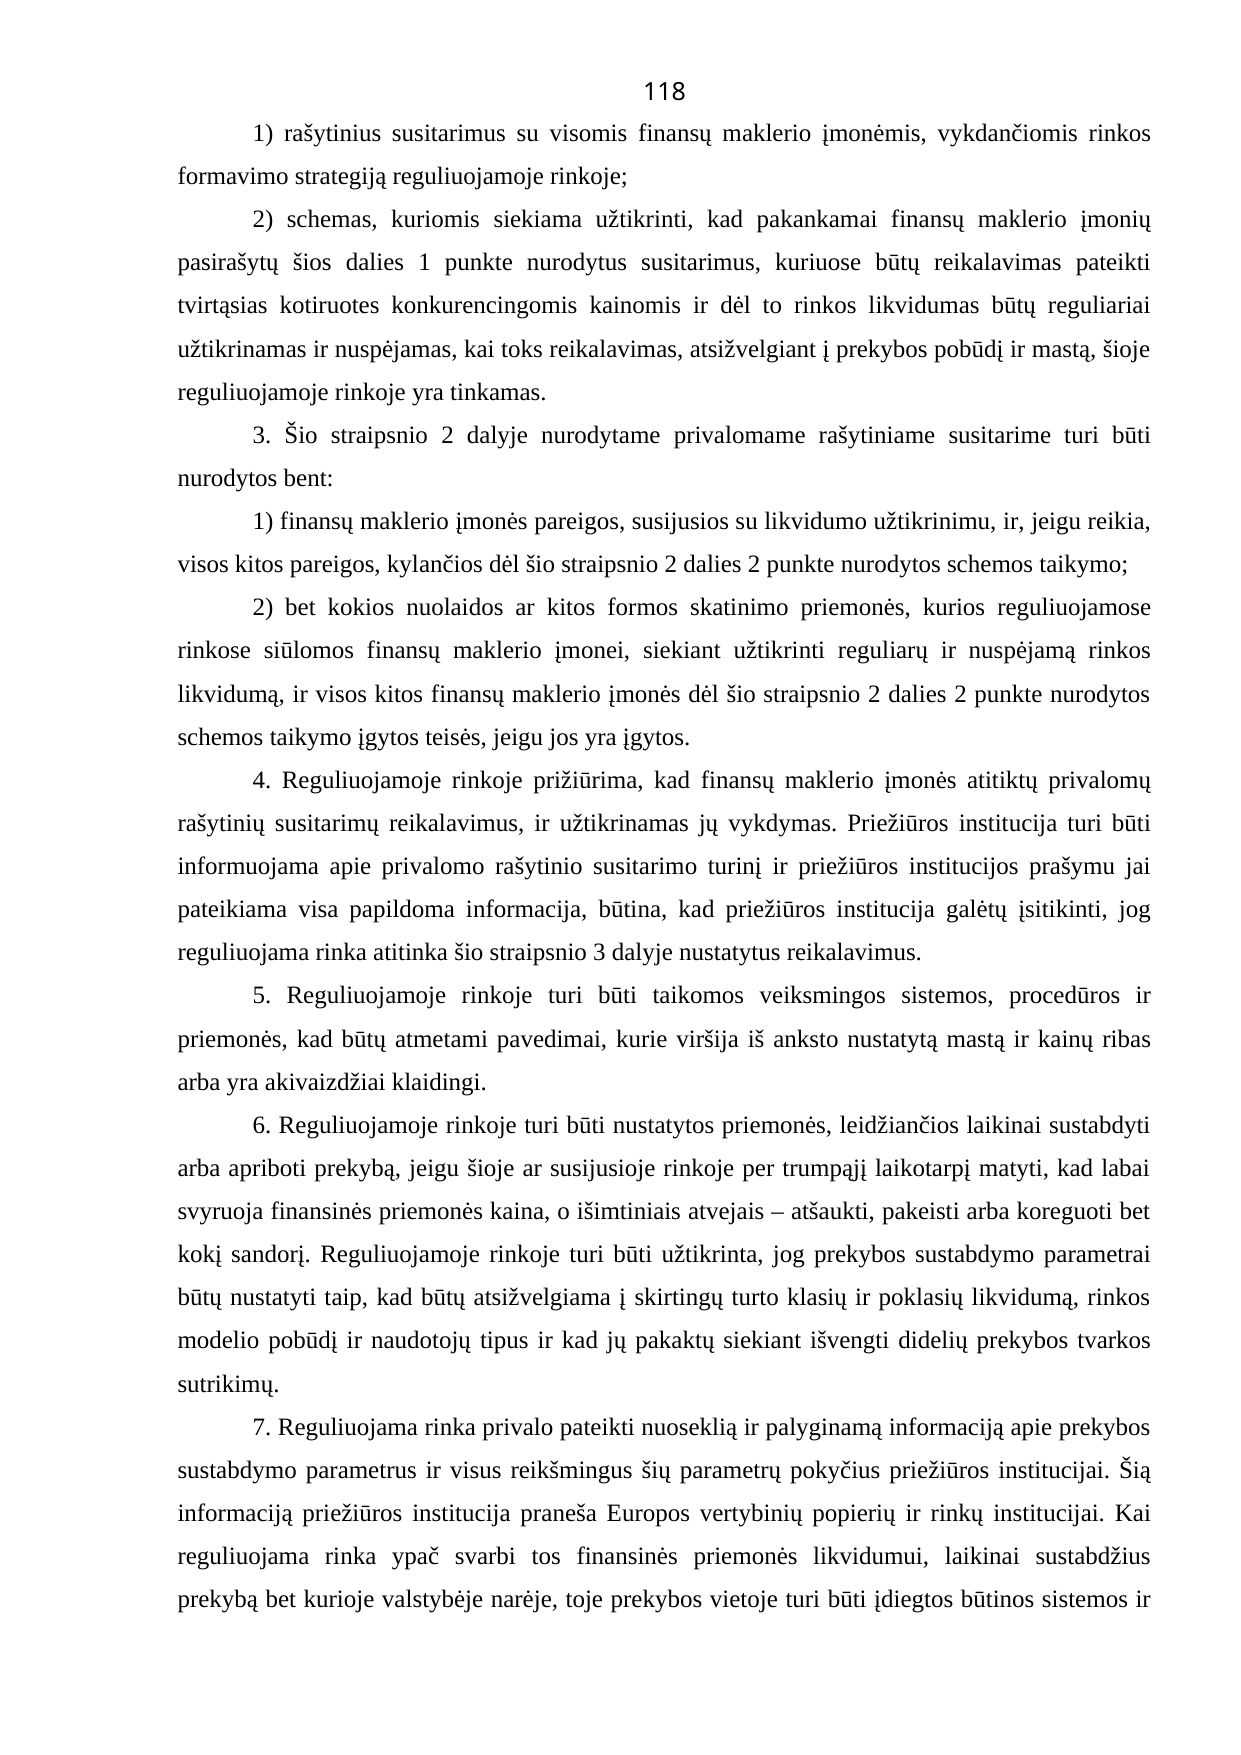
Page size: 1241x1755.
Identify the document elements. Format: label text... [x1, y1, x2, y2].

text 1) rašytinius susitarimus su visomis finansų maklerio įmonėmis, vykdančiomis rinkos formavimo strategiją reguliuojamoje rinkoje; [177, 118, 1152, 190]
text 1) finansų maklerio įmonės pareigos, susijusios su likvidumo užtikrinimu, ir, jeigu reikia, visos kitos pareigos, kylančios dėl šio straipsnio 2 dalies 2 punkte nurodytos schemos taikymo; [177, 506, 1152, 578]
text 2) schemas, kuriomis siekiama užtikrinti, kad pakankamai finansų maklerio įmonių pasirašytų šios dalies 1 punkte nurodytus susitarimus, kuriuose būtų reikalavimas pateikti tvirtąsias kotiruotes konkurencingomis kainomis ir dėl to rinkos likvidumas būtų reguliariai užtikrinamas ir nuspėjamas, kai toks reikalavimas, atsižvelgiant į prekybos pobūdį ir mastą, šioje reguliuojamoje rinkoje yra tinkamas. [177, 204, 1152, 406]
text 4. Reguliuojamoje rinkoje prižiūrima, kad finansų maklerio įmonės atitiktų privalomų rašytinių susitarimų reikalavimus, ir užtikrinamas jų vykdymas. Priežiūros institucija turi būti informuojama apie privalomo rašytinio susitarimo turinį ir priežiūros institucijos prašymu jai pateikiama visa papildoma informacija, būtina, kad priežiūros institucija galėtų įsitikinti, jog reguliuojama rinka atitinka šio straipsnio 3 dalyje nustatytus reikalavimus. [177, 765, 1152, 966]
text 3. Šio straipsnio 2 dalyje nurodytame privalomame rašytiniame susitarime turi būti nurodytos bent: [177, 420, 1152, 492]
text 7. Reguliuojama rinka privalo pateikti nuoseklią ir palyginamą informaciją apie prekybos sustabdymo parametrus ir visus reikšmingus šių parametrų pokyčius priežiūros institucijai. Šią informaciją priežiūros institucija praneša Europos vertybinių popierių ir rinkų institucijai. Kai reguliuojama rinka ypač svarbi tos finansinės priemonės likvidumui, laikinai sustabdžius prekybą bet kurioje valstybėje narėje, toje prekybos vietoje turi būti įdiegtos būtinos sistemos ir [177, 1412, 1152, 1613]
text 5. Reguliuojamoje rinkoje turi būti taikomos veiksmingos sistemos, procedūros ir priemonės, kad būtų atmetami pavedimai, kurie viršija iš anksto nustatytą mastą ir kainų ribas arba yra akivaizdžiai klaidingi. [177, 981, 1152, 1096]
text 6. Reguliuojamoje rinkoje turi būti nustatytos priemonės, leidžiančios laikinai sustabdyti arba apriboti prekybą, jeigu šioje ar susijusioje rinkoje per trumpąjį laikotarpį matyti, kad labai svyruoja finansinės priemonės kaina, o išimtiniais atvejais – atšaukti, pakeisti arba koreguoti bet kokį sandorį. Reguliuojamoje rinkoje turi būti užtikrinta, jog prekybos sustabdymo parametrai būtų nustatyti taip, kad būtų atsižvelgiama į skirtingų turto klasių ir poklasių likvidumą, rinkos modelio pobūdį ir naudotojų tipus ir kad jų pakaktų siekiant išvengti didelių prekybos tvarkos sutrikimų. [177, 1110, 1152, 1397]
text 2) bet kokios nuolaidos ar kitos formos skatinimo priemonės, kurios reguliuojamose rinkose siūlomos finansų maklerio įmonei, siekiant užtikrinti reguliarų ir nuspėjamą rinkos likvidumą, ir visos kitos finansų maklerio įmonės dėl šio straipsnio 2 dalies 2 punkte nurodytos schemos taikymo įgytos teisės, jeigu jos yra įgytos. [177, 592, 1152, 751]
